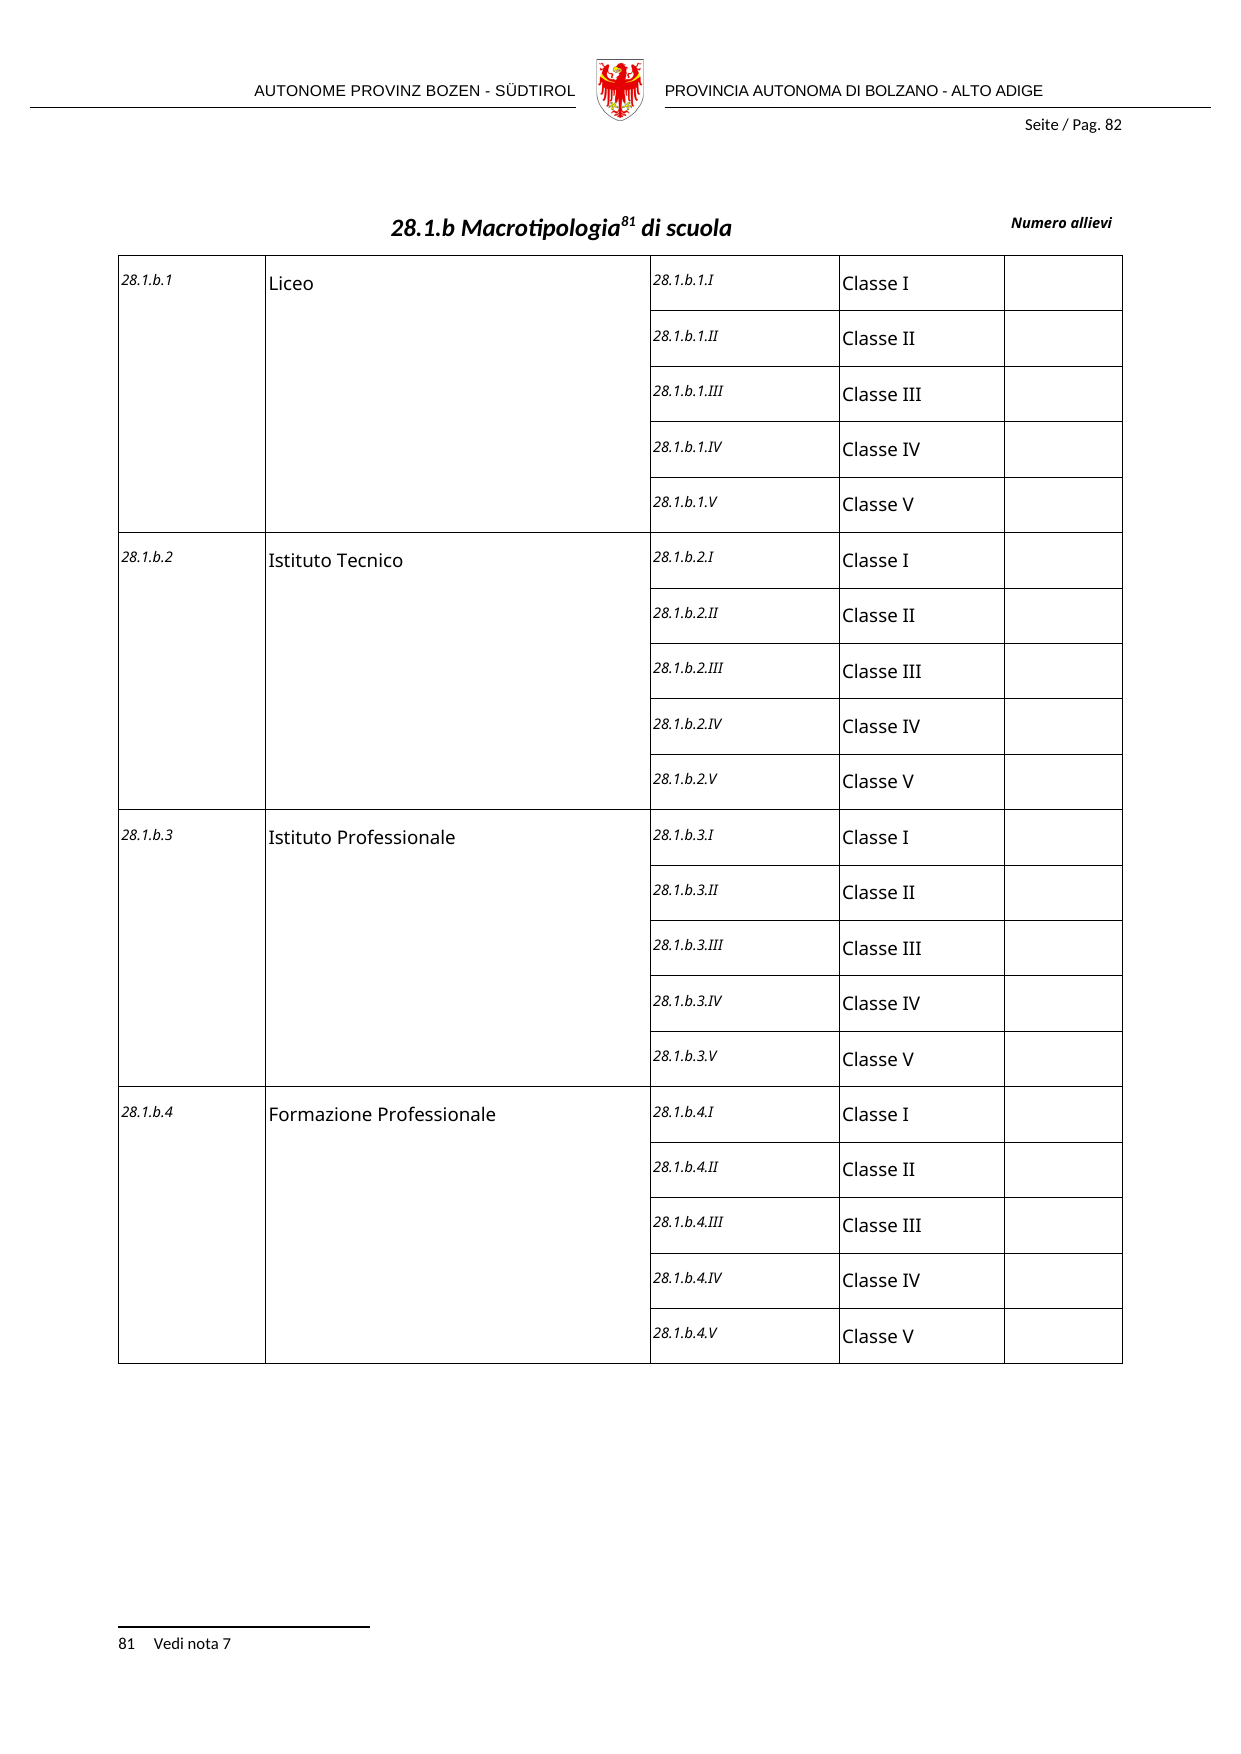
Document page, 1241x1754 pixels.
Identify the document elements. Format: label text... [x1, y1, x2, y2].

table_cell Classe I [840, 533, 1004, 587]
table_cell 28.1.b.4.I [651, 1087, 839, 1142]
table_cell [1005, 1254, 1122, 1308]
table_cell [1005, 422, 1122, 477]
table_cell Classe I [840, 256, 1004, 310]
table_cell 28.1.b.3.II [651, 866, 839, 920]
table_cell Classe I [840, 810, 1004, 864]
table_cell 28.1.b.2.IV [651, 699, 839, 754]
table_cell Classe II [840, 311, 1004, 366]
table_header 28.1.b Macrotipologia di scuola [118, 201, 1004, 255]
table_cell Classe III [840, 1198, 1004, 1252]
table_cell 28.1.b.2.II [651, 589, 839, 643]
table_cell Classe I [840, 1087, 1004, 1142]
table_cell Classe IV [840, 699, 1004, 754]
table_cell [1005, 256, 1122, 310]
table_cell [1005, 589, 1122, 643]
table_cell [1005, 644, 1122, 698]
table_cell 28.1.b.3.IV [651, 976, 839, 1031]
table_cell [1005, 921, 1122, 975]
table_cell [1005, 1309, 1122, 1363]
table_cell [1005, 1032, 1122, 1086]
table_cell Classe V [840, 755, 1004, 809]
picture [596, 59, 644, 121]
table_cell 28.1.b.4.II [651, 1143, 839, 1197]
table_cell 28.1.b.1 [119, 256, 265, 532]
table_cell 28.1.b.4.III [651, 1198, 839, 1252]
table_cell Classe V [840, 478, 1004, 532]
table_cell [1005, 976, 1122, 1031]
table_cell [1005, 810, 1122, 864]
table_cell [1005, 1143, 1122, 1197]
table_header Numero allievi [1004, 201, 1122, 255]
table_cell 28.1.b.3 [119, 810, 265, 1086]
table_cell [1005, 367, 1122, 421]
table_cell [1005, 478, 1122, 532]
table_cell 28.1.b.4.IV [651, 1254, 839, 1308]
table_cell Classe II [840, 866, 1004, 920]
table_cell 28.1.b.4 [119, 1087, 265, 1363]
table_cell Istituto Tecnico [266, 533, 650, 809]
table_cell [1005, 533, 1122, 587]
table_cell Classe V [840, 1309, 1004, 1363]
table_cell [1005, 755, 1122, 809]
table_cell Classe IV [840, 422, 1004, 477]
table_cell 28.1.b.4.V [651, 1309, 839, 1363]
table_cell [1005, 866, 1122, 920]
table_cell Formazione Professionale [266, 1087, 650, 1363]
table_cell 28.1.b.2.V [651, 755, 839, 809]
table_cell 28.1.b.1.III [651, 367, 839, 421]
table_cell [1005, 1087, 1122, 1142]
table_cell 28.1.b.3.I [651, 810, 839, 864]
table_cell Classe II [840, 589, 1004, 643]
table_cell Classe IV [840, 976, 1004, 1031]
table_cell Classe II [840, 1143, 1004, 1197]
table_cell 28.1.b.3.III [651, 921, 839, 975]
table_cell 28.1.b.2.I [651, 533, 839, 587]
table_cell 28.1.b.1.V [651, 478, 839, 532]
table_cell Classe III [840, 921, 1004, 975]
table_cell 28.1.b.1.I [651, 256, 839, 310]
table_cell 28.1.b.3.V [651, 1032, 839, 1086]
table_cell Classe V [840, 1032, 1004, 1086]
table_cell Liceo [266, 256, 650, 532]
table_cell Classe III [840, 367, 1004, 421]
table_cell 28.1.b.1.II [651, 311, 839, 366]
table_cell [1005, 311, 1122, 366]
table_cell [1005, 1198, 1122, 1252]
table_cell [1005, 699, 1122, 754]
table_cell 28.1.b.1.IV [651, 422, 839, 477]
table_cell Classe IV [840, 1254, 1004, 1308]
table_cell Classe III [840, 644, 1004, 698]
table_cell Istituto Professionale [266, 810, 650, 1086]
table_cell 28.1.b.2 [119, 533, 265, 809]
table_cell 28.1.b.2.III [651, 644, 839, 698]
